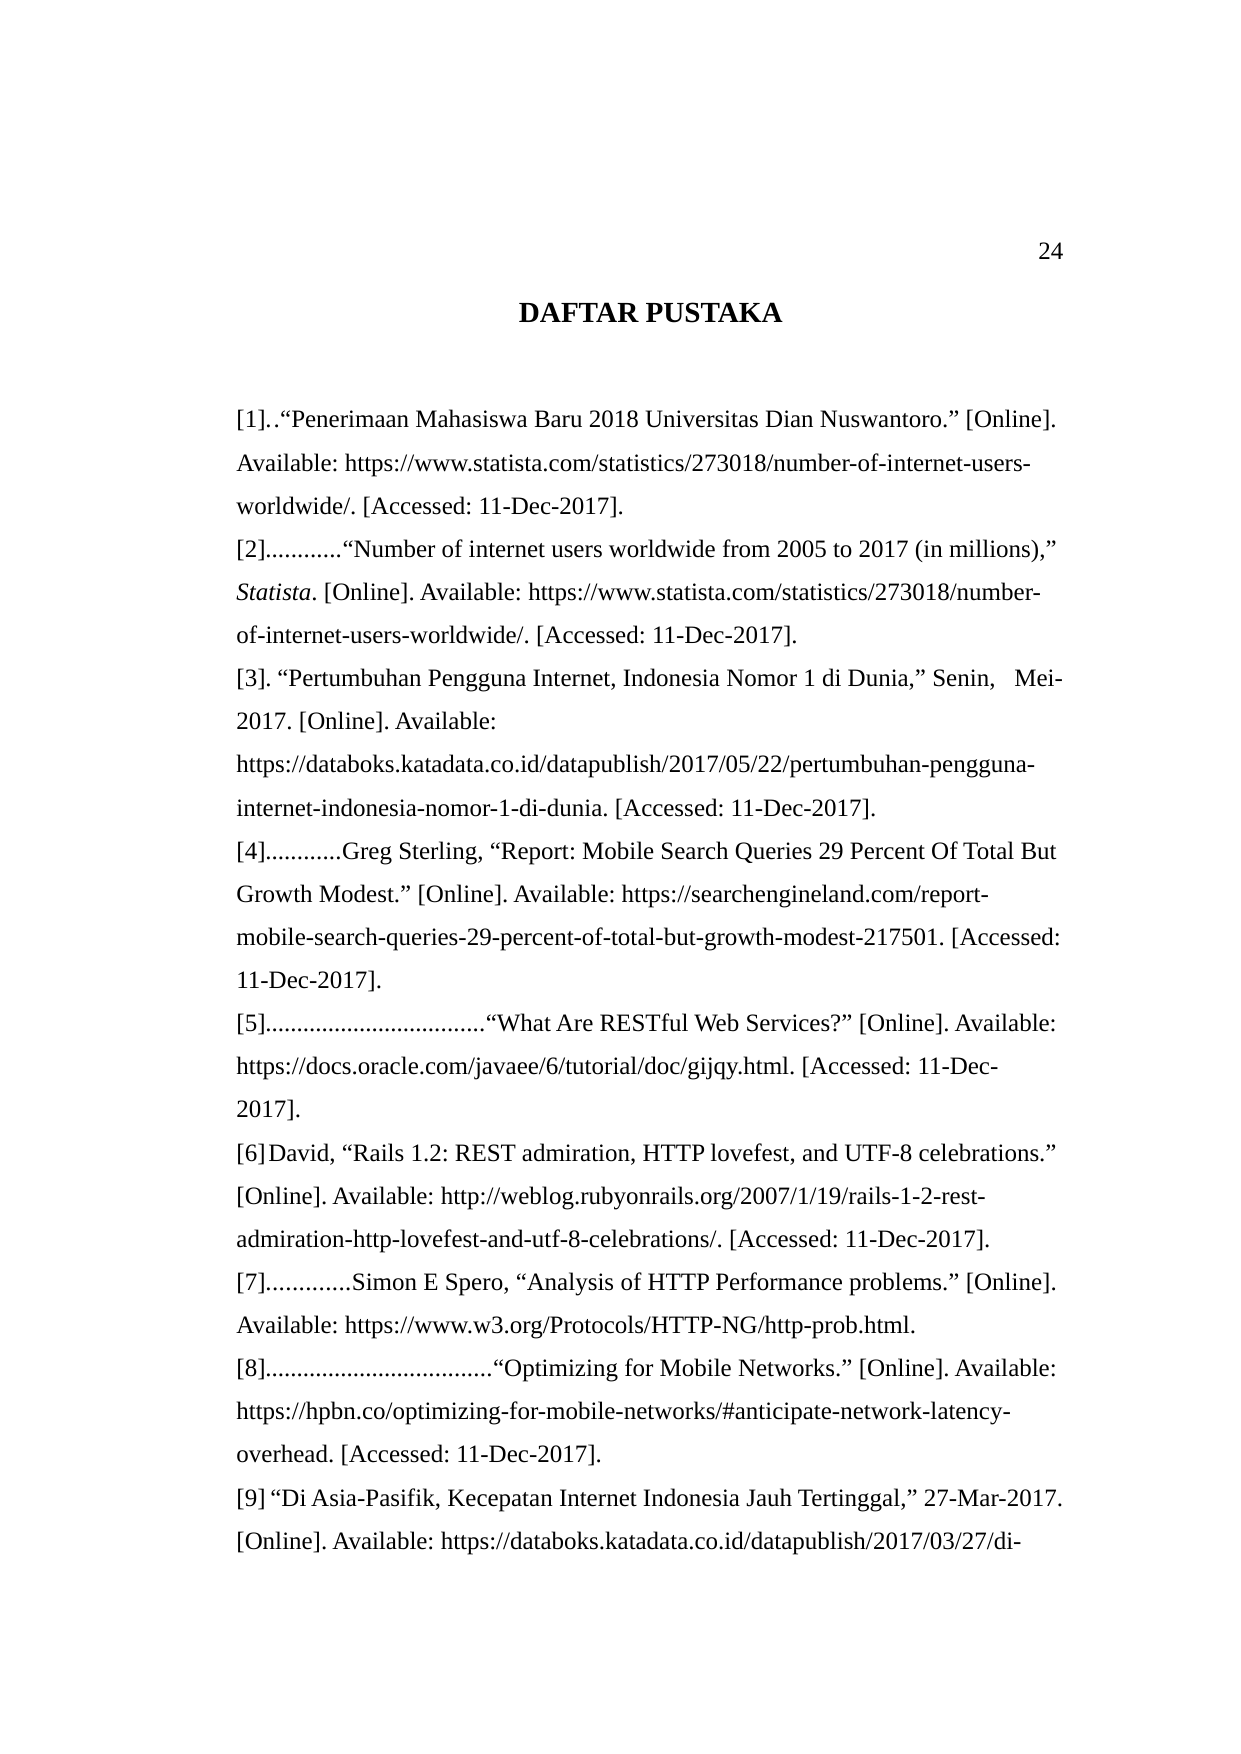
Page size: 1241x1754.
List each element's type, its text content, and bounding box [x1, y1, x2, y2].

text [6] David, “Rails 1.2: REST admiration, HTTP lovefest, and UTF-8 celebrations.” [Online]. Available: http://weblog.rubyonrails.org/2007/1/19/rails-1-2-rest-admiration-http-lovefest-and-utf-8-celebrations/. [Accessed: 11-Dec-2017]. [236, 1138, 1063, 1253]
text [2] “Number of internet users worldwide from 2005 to 2017 (in millions),” Statista. [Online]. Available: https://www.statista.com/statistics/273018/number-of-internet-users-worldwide/. [Accessed: 11-Dec-2017]. [236, 534, 1063, 649]
subtitle DAFTAR PUSTAKA [236, 295, 1063, 329]
text [7] Simon E Spero, “Analysis of HTTP Performance problems.” [Online]. Available: https://www.w3.org/Protocols/HTTP-NG/http-prob.html. [236, 1267, 1063, 1339]
text [4] Greg Sterling, “Report: Mobile Search Queries 29 Percent Of Total But Growth Modest.” [Online]. Available: https://searchengineland.com/report-mobile-search-queries-29-percent-of-total-but-growth-modest-217501. [Accessed: 11-Dec-2017]. [236, 836, 1063, 994]
text [8] “Optimizing for Mobile Networks.” [Online]. Available: https://hpbn.co/optimizing-for-mobile-networks/#anticipate-network-latency-overhead. [Accessed: 11-Dec-2017]. [236, 1353, 1063, 1468]
text [3] “Pertumbuhan Pengguna Internet, Indonesia Nomor 1 di Dunia,” Senin, Mei-2017. [Online]. Available: https://databoks.katadata.co.id/datapublish/2017/05/22/pertumbuhan-pengguna-internet-indonesia-nomor-1-di-dunia. [Accessed: 11-Dec-2017]. [236, 663, 1063, 821]
text [9] “Di Asia-Pasifik, Kecepatan Internet Indonesia Jauh Tertinggal,” 27-Mar-2017. [Online]. Available: https://databoks.katadata.co.id/datapublish/2017/03/27/di- [236, 1483, 1063, 1554]
text [5] “What Are RESTful Web Services?” [Online]. Available: https://docs.oracle.com/javaee/6/tutorial/doc/gijqy.html. [Accessed: 11-Dec-2017]. [236, 1008, 1063, 1123]
text [1] “Penerimaan Mahasiswa Baru 2018 Universitas Dian Nuswantoro.” [Online]. Available: https://www.statista.com/statistics/273018/number-of-internet-users-worldwide/. [Accessed: 11-Dec-2017]. [236, 404, 1063, 519]
